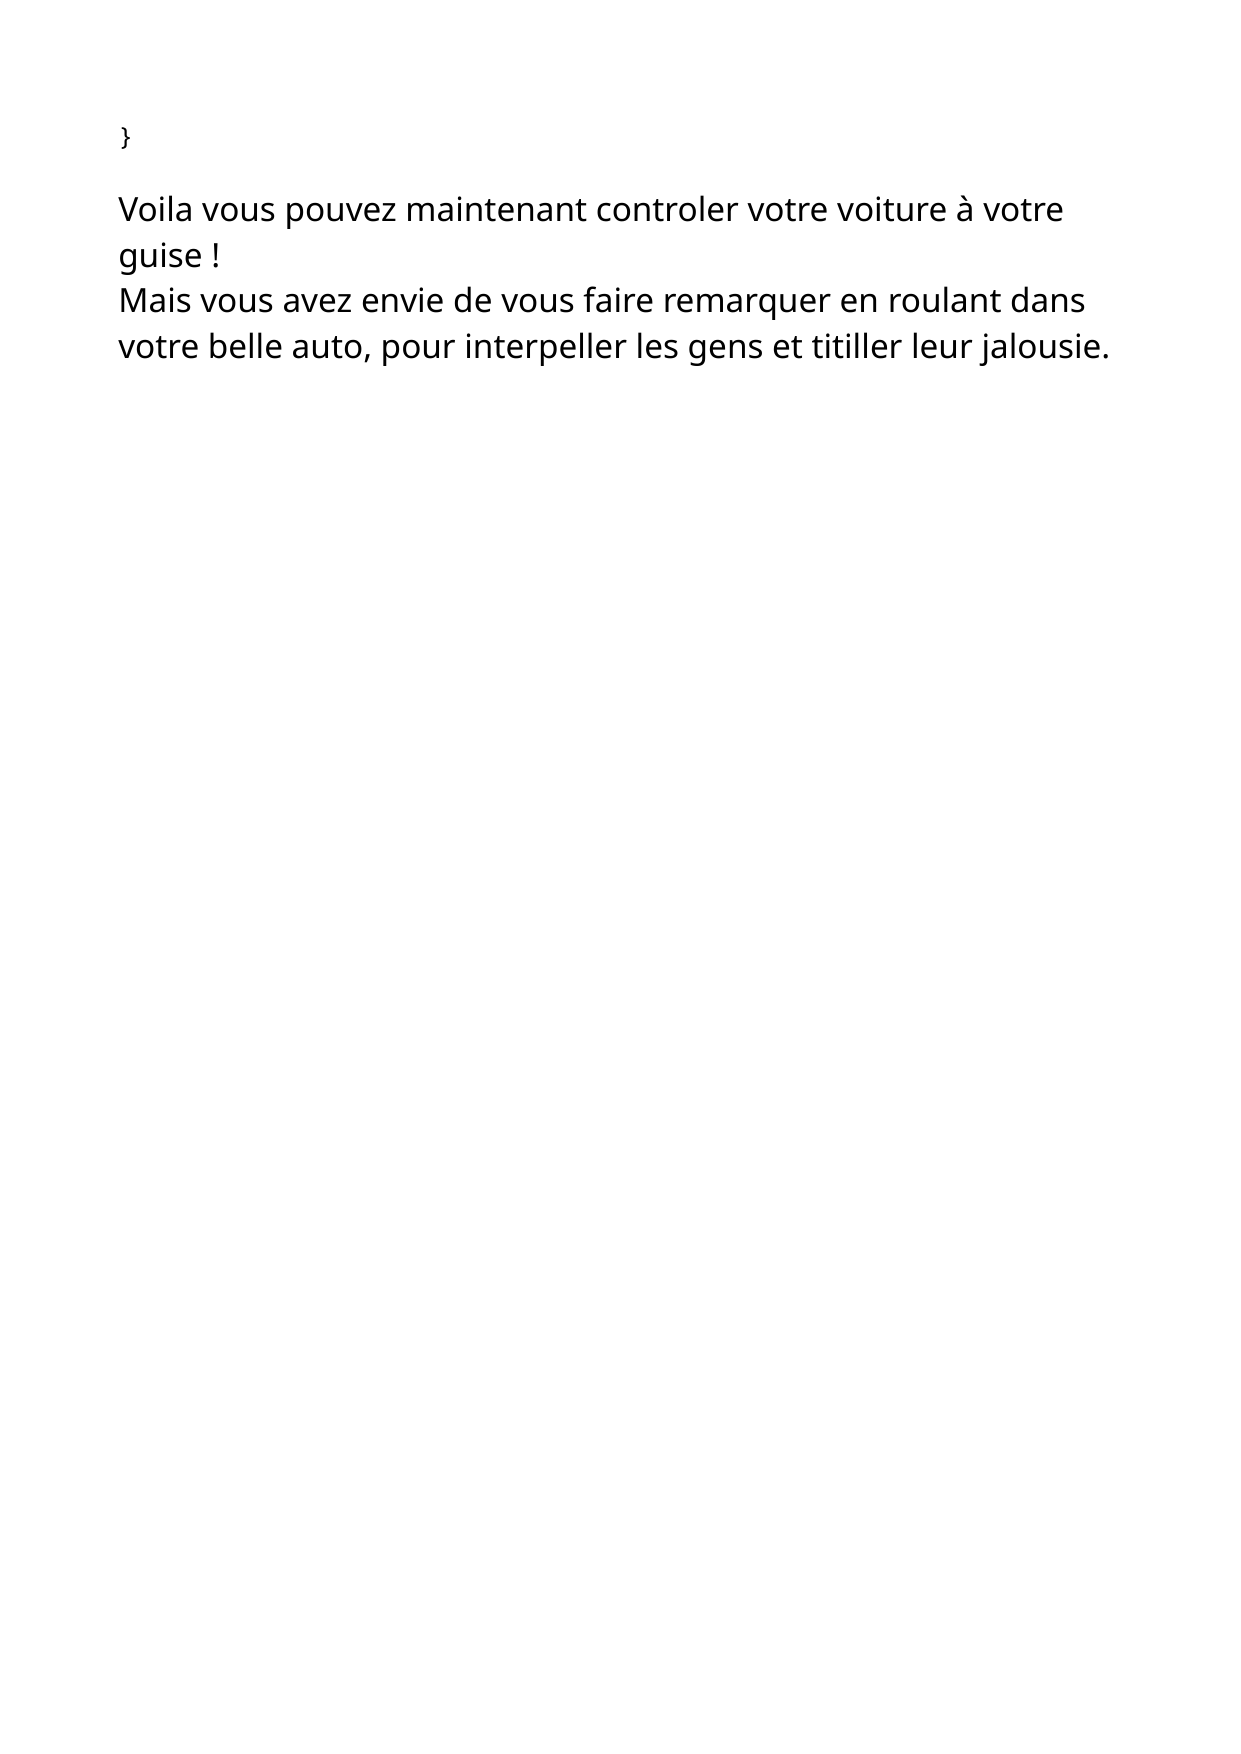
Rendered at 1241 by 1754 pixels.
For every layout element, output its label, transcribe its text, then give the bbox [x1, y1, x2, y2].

text Voila vous pouvez maintenant controler votre voiture à votre guise ! Mais vous avez envie de vous faire remarquer en roulant dans votre belle auto, pour interpeller les gens et titiller leur jalousie. [118, 186, 1122, 368]
text } [118, 118, 1122, 152]
